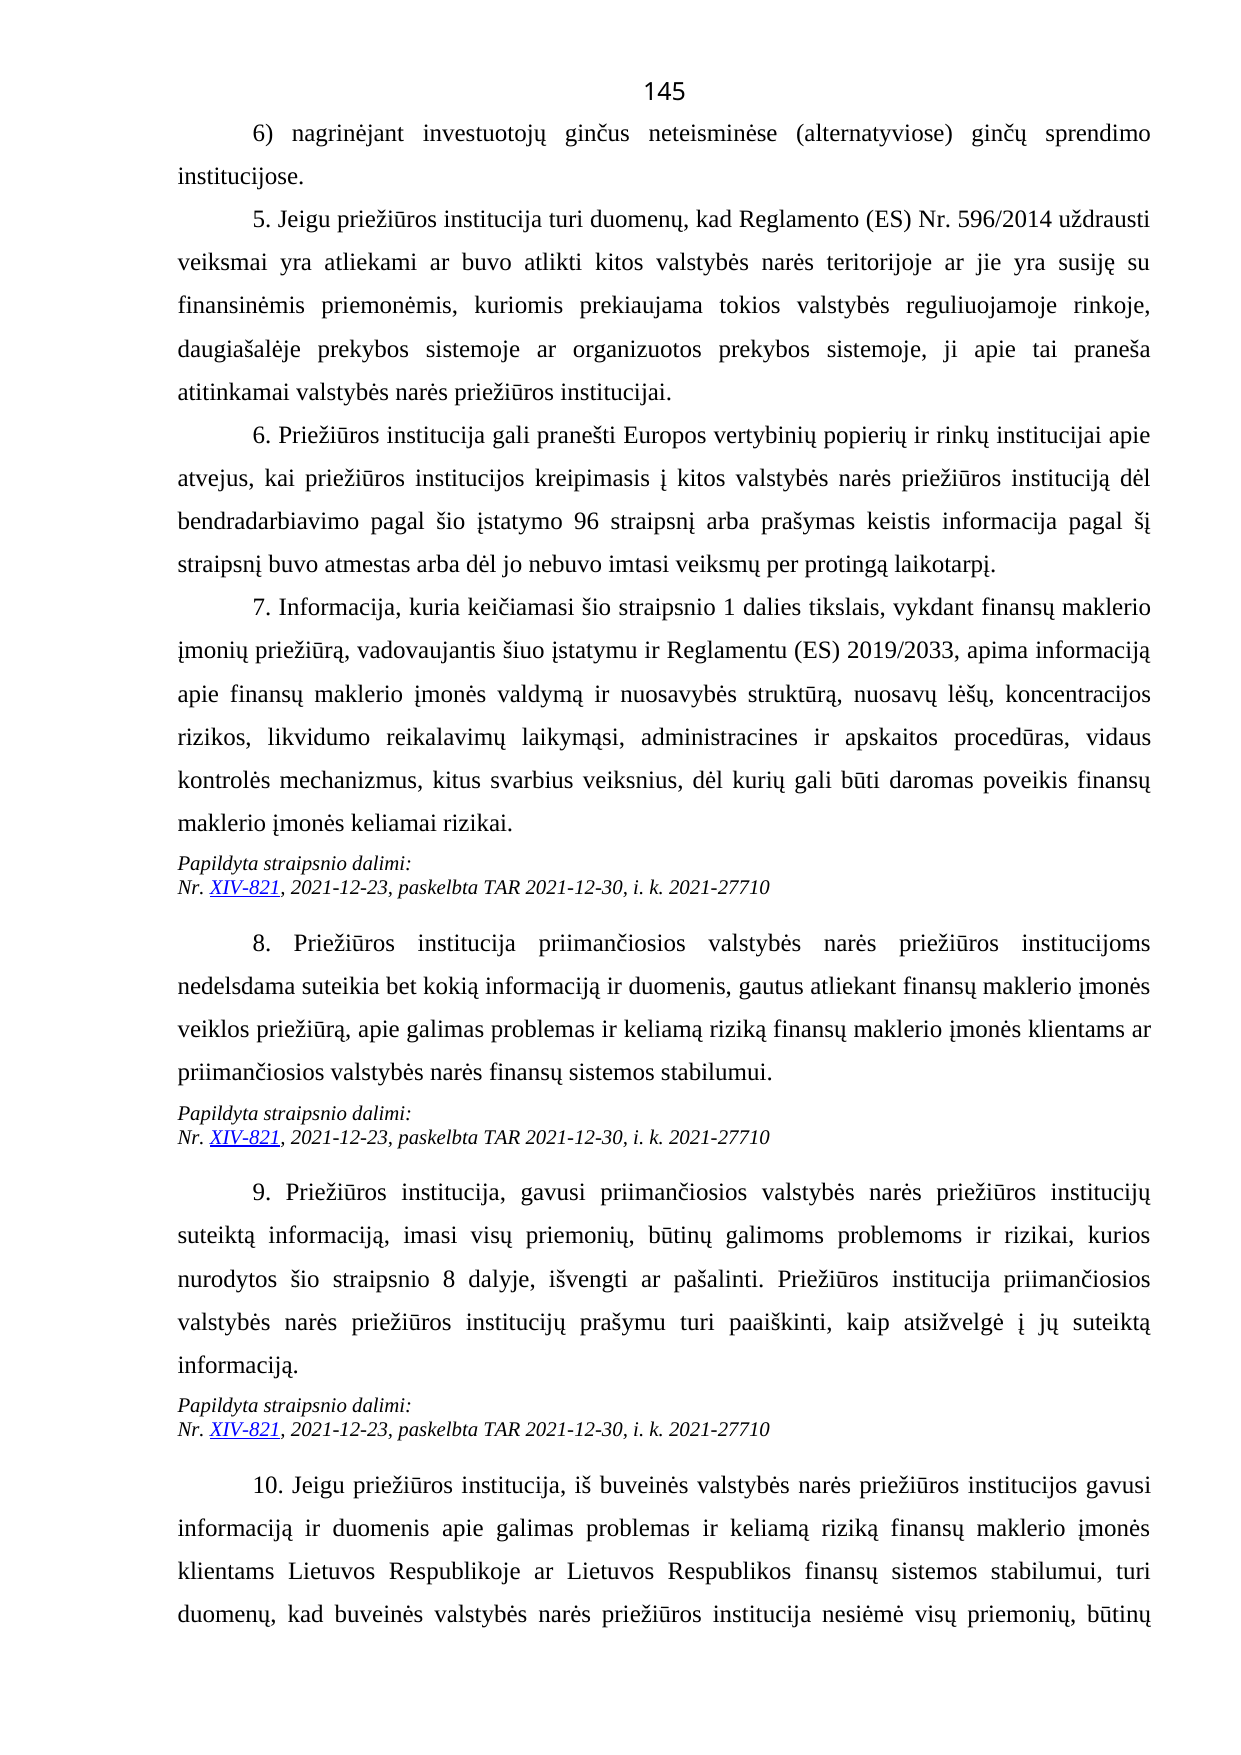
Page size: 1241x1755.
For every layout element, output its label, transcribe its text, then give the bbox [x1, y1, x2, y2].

text Papildyta straipsnio dalimi: [177, 1393, 1152, 1417]
text 6. Priežiūros institucija gali pranešti Europos vertybinių popierių ir rinkų institucijai apie atvejus, kai priežiūros institucijos kreipimasis į kitos valstybės narės priežiūros instituciją dėl bendradarbiavimo pagal šio įstatymo 96 straipsnį arba prašymas keistis informacija pagal šį straipsnį buvo atmestas arba dėl jo nebuvo imtasi veiksmų per protingą laikotarpį. [177, 420, 1152, 578]
text 7. Informacija, kuria keičiamasi šio straipsnio 1 dalies tikslais, vykdant finansų maklerio įmonių priežiūrą, vadovaujantis šiuo įstatymu ir Reglamentu (ES) 2019/2033, apima informaciją apie finansų maklerio įmonės valdymą ir nuosavybės struktūrą, nuosavų lėšų, koncentracijos rizikos, likvidumo reikalavimų laikymąsi, administracines ir apskaitos procedūras, vidaus kontrolės mechanizmus, kitus svarbius veiksnius, dėl kurių gali būti daromas poveikis finansų maklerio įmonės keliamai rizikai. [177, 592, 1152, 837]
text Papildyta straipsnio dalimi: [177, 1101, 1152, 1125]
text Papildyta straipsnio dalimi: [177, 851, 1152, 875]
text 10. Jeigu priežiūros institucija, iš buveinės valstybės narės priežiūros institucijos gavusi informaciją ir duomenis apie galimas problemas ir keliamą riziką finansų maklerio įmonės klientams Lietuvos Respublikoje ar Lietuvos Respublikos finansų sistemos stabilumui, turi duomenų, kad buveinės valstybės narės priežiūros institucija nesiėmė visų priemonių, būtinų [177, 1470, 1152, 1628]
text 5. Jeigu priežiūros institucija turi duomenų, kad Reglamento (ES) Nr. 596/2014 uždrausti veiksmai yra atliekami ar buvo atlikti kitos valstybės narės teritorijoje ar jie yra susiję su finansinėmis priemonėmis, kuriomis prekiaujama tokios valstybės reguliuojamoje rinkoje, daugiašalėje prekybos sistemoje ar organizuotos prekybos sistemoje, ji apie tai praneša atitinkamai valstybės narės priežiūros institucijai. [177, 204, 1152, 406]
text 8. Priežiūros institucija priimančiosios valstybės narės priežiūros institucijoms nedelsdama suteikia bet kokią informaciją ir duomenis, gautus atliekant finansų maklerio įmonės veiklos priežiūrą, apie galimas problemas ir keliamą riziką finansų maklerio įmonės klientams ar priimančiosios valstybės narės finansų sistemos stabilumui. [177, 928, 1152, 1086]
text Nr. XIV-821, 2021-12-23, paskelbta TAR 2021-12-30, i. k. 2021-27710 [177, 1125, 1152, 1149]
text Nr. XIV-821, 2021-12-23, paskelbta TAR 2021-12-30, i. k. 2021-27710 [177, 875, 1152, 899]
text 9. Priežiūros institucija, gavusi priimančiosios valstybės narės priežiūros institucijų suteiktą informaciją, imasi visų priemonių, būtinų galimoms problemoms ir rizikai, kurios nurodytos šio straipsnio 8 dalyje, išvengti ar pašalinti. Priežiūros institucija priimančiosios valstybės narės priežiūros institucijų prašymu turi paaiškinti, kaip atsižvelgė į jų suteiktą informaciją. [177, 1177, 1152, 1379]
text 6) nagrinėjant investuotojų ginčus neteisminėse (alternatyviose) ginčų sprendimo institucijose. [177, 118, 1152, 190]
text Nr. XIV-821, 2021-12-23, paskelbta TAR 2021-12-30, i. k. 2021-27710 [177, 1417, 1152, 1441]
